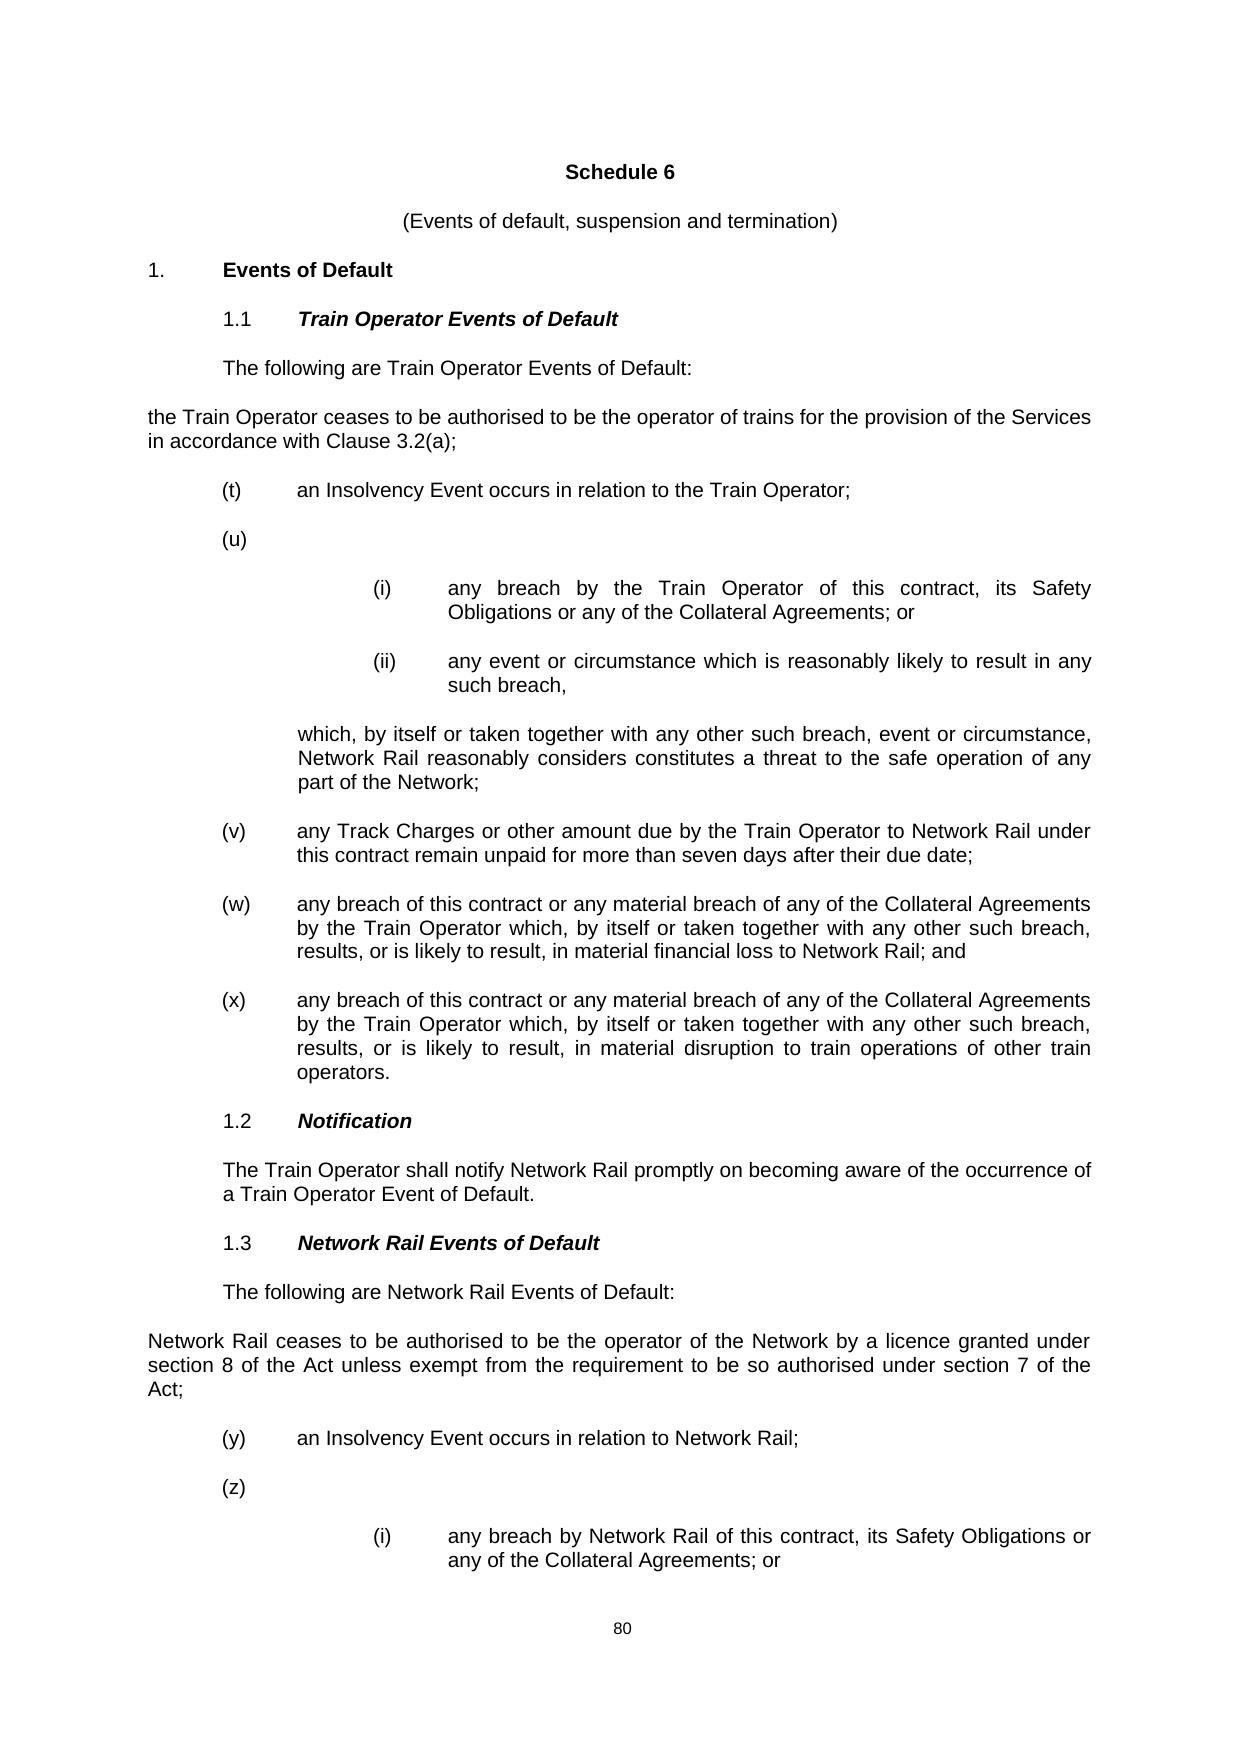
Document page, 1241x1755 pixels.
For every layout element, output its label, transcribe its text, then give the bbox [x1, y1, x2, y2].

subtitle any breach by Network Rail of this contract, its Safety Obligations or any of the Collateral Agreements; or [373, 1524, 1093, 1572]
subtitle an Insolvency Event occurs in relation to the Train Operator; [222, 478, 1093, 502]
subtitle any Track Charges or other amount due by the Train Operator to Network Rail under this contract remain unpaid for more than seven days after their due date; [222, 818, 1093, 866]
subtitle any breach of this contract or any material breach of any of the Collateral Agreements by the Train Operator which, by itself or taken together with any other such breach, results, or is likely to result, in material disruption to train operations of other train operators. [222, 988, 1093, 1084]
text The following are Network Rail Events of Default: [223, 1280, 1093, 1304]
text The Train Operator shall notify Network Rail promptly on becoming aware of the occurrence of a Train Operator Event of Default. [223, 1158, 1093, 1206]
list Schedule 6 [148, 160, 1093, 184]
subtitle an Insolvency Event occurs in relation to Network Rail; [222, 1426, 1093, 1450]
subtitle any breach of this contract or any material breach of any of the Collateral Agreements by the Train Operator which, by itself or taken together with any other such breach, results, or is likely to result, in material financial loss to Network Rail; and [222, 891, 1093, 963]
list Train Operator Events of Default [223, 307, 1093, 331]
list Network Rail Events of Default [223, 1231, 1093, 1255]
subtitle any event or circumstance which is reasonably likely to result in any such breach, [373, 649, 1093, 697]
text The following are Train Operator Events of Default: [223, 356, 1093, 380]
subtitle the Train Operator ceases to be authorised to be the operator of trains for the provision of the Services in accordance with Clause 3.2(a); [148, 405, 1093, 453]
text which, by itself or taken together with any other such breach, event or circumstance, Network Rail reasonably considers constitutes a threat to the safe operation of any part of the Network; [298, 722, 1093, 793]
subtitle any breach by the Train Operator of this contract, its Safety Obligations or any of the Collateral Agreements; or [373, 576, 1093, 624]
list Events of Default [148, 258, 1093, 282]
list Notification [223, 1109, 1093, 1133]
list (Events of default, suspension and termination) [148, 209, 1093, 233]
subtitle Network Rail ceases to be authorised to be the operator of the Network by a licence granted under section 8 of the Act unless exempt from the requirement to be so authorised under section 7 of the Act; [148, 1329, 1093, 1401]
